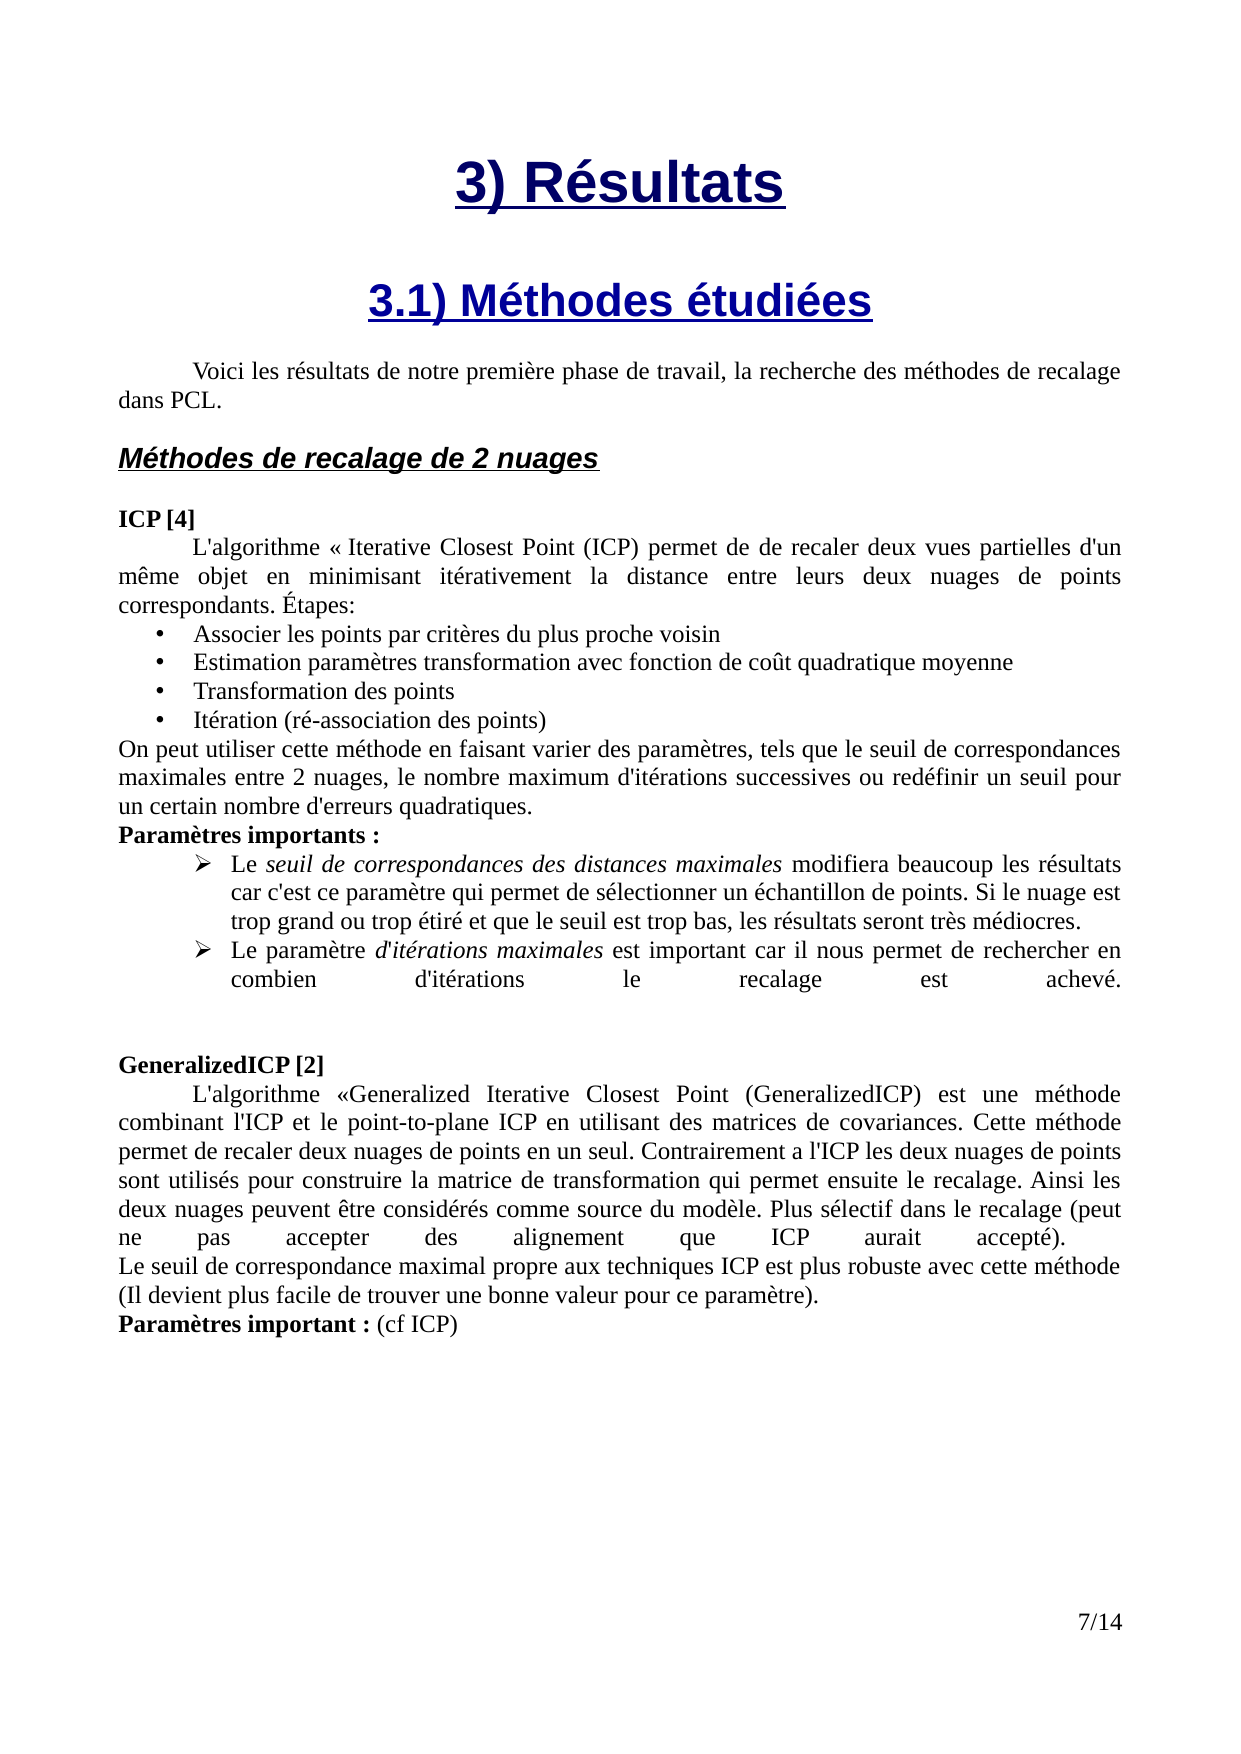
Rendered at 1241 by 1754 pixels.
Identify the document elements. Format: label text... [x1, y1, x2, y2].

list Le paramètre d'itérations maximales est important car il nous permet de rechercher en combien d'itérations le recalage est achevé. [193, 935, 1122, 1021]
subtitle 3) Résultats [118, 148, 1122, 215]
text L'algorithme « Iterative Closest Point (ICP) permet de de recaler deux vues partielles d'un même objet en minimisant itérativement la distance entre leurs deux nuages de points correspondants. Étapes: [118, 532, 1122, 619]
list Estimation paramètres transformation avec fonction de coût quadratique moyenne [156, 647, 1122, 676]
list Transformation des points [156, 676, 1122, 705]
list Le seuil de correspondances des distances maximales modifiera beaucoup les résultats car c'est ce paramètre qui permet de sélectionner un échantillon de points. Si le nuage est trop grand ou trop étiré et que le seuil est trop bas, les résultats seront très médiocres. [193, 849, 1122, 935]
text Paramètres important : (cf ICP) [118, 1309, 1122, 1337]
subtitle Méthodes de recalage de 2 nuages [118, 441, 1122, 474]
text Voici les résultats de notre première phase de travail, la recherche des méthodes de recalage dans PCL. [118, 356, 1122, 413]
list Associer les points par critères du plus proche voisin [156, 619, 1122, 647]
text L'algorithme «Generalized Iterative Closest Point (GeneralizedICP) est une méthode combinant l'ICP et le point-to-plane ICP en utilisant des matrices de covariances. Cette méthode permet de recaler deux nuages de points en un seul. Contrairement a l'ICP les deux nuages de points sont utilisés pour construire la matrice de transformation qui permet ensuite le recalage. Ainsi les deux nuages peuvent être considérés comme source du modèle. Plus sélectif dans le recalage (peut ne pas accepter des alignement que ICP aurait accepté). Le seuil de correspondance maximal propre aux techniques ICP est plus robuste avec cette méthode (Il devient plus facile de trouver une bonne valeur pour ce paramètre). [118, 1079, 1122, 1309]
text Paramètres importants : [118, 820, 1122, 849]
text GeneralizedICP [2] [118, 1050, 1122, 1079]
text On peut utiliser cette méthode en faisant varier des paramètres, tels que le seuil de correspondances maximales entre 2 nuages, le nombre maximum d'itérations successives ou redéfinir un seuil pour un certain nombre d'erreurs quadratiques. [118, 734, 1122, 820]
list Itération (ré-association des points) [156, 705, 1122, 734]
text ICP [4] [118, 504, 1122, 532]
subtitle 3.1) Méthodes étudiées [118, 274, 1122, 326]
